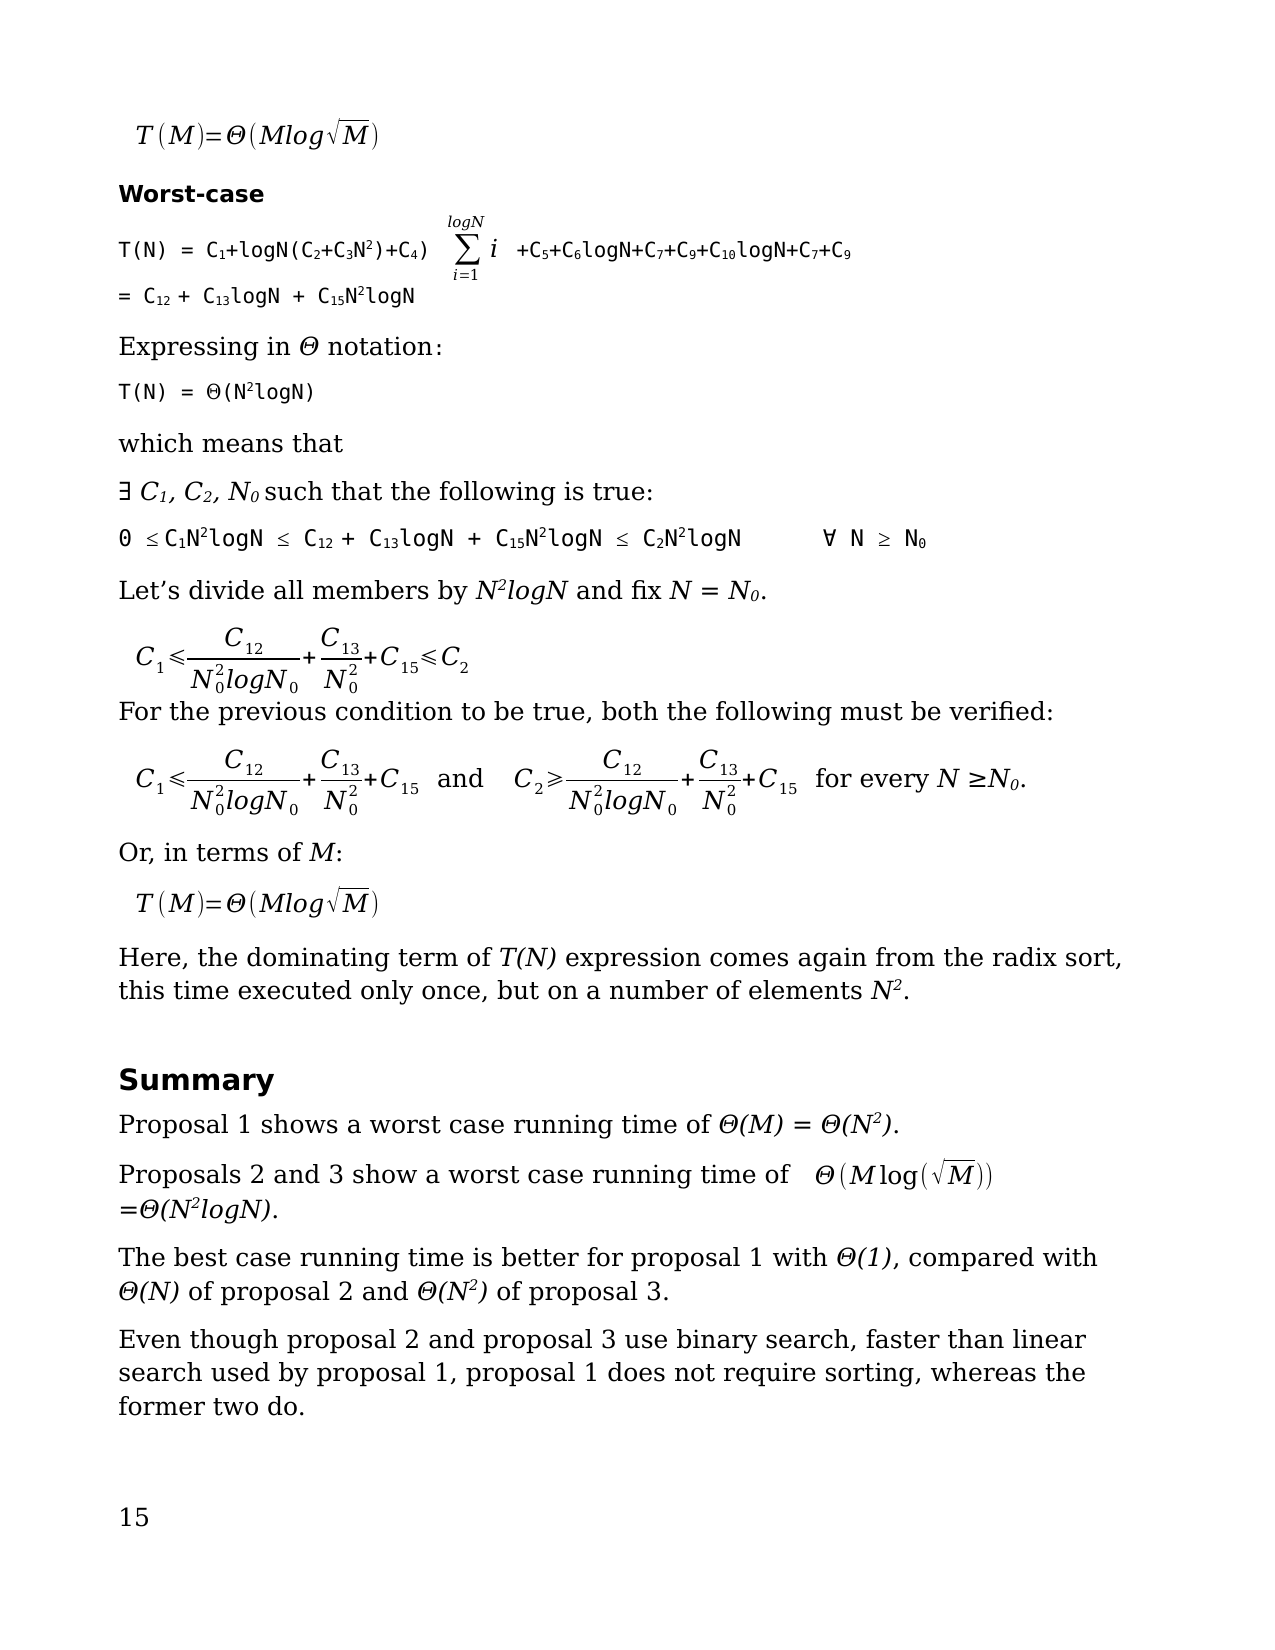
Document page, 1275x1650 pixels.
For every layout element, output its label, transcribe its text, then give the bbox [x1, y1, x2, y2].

subtitle Summary [118, 1063, 1157, 1098]
text which means that [118, 429, 1157, 458]
text ∃ C1, C2, N0 such that the following is true: [118, 477, 1157, 506]
text Or, in terms of M: [118, 838, 1157, 867]
text Even though proposal 2 and proposal 3 use binary search, faster than linear search used by proposal 1, proposal 1 does not require sorting, whereas the former two do. [118, 1325, 1157, 1421]
text T(N) = C1+logN(C2+C3N2)+C4)+C5+C6logN+C7+C9+C10logN+C7+C9 [118, 215, 1157, 284]
text 0 ≤ C1N2logN ≤ C12 + C13logN + C15N2logN ≤ C2N2logN ∀ N ≥ N0 [118, 525, 1157, 552]
text Expressing in Θ notation: [118, 332, 1157, 361]
text Here, the dominating term of T(N) expression comes again from the radix sort, this time executed only once, but on a number of elements N2. [118, 943, 1157, 1006]
text The best case running time is better for proposal 1 with Θ(1), compared with Θ(N) of proposal 2 and Θ(N2) of proposal 3. [118, 1243, 1157, 1306]
text = C12 + C13logN + C15N2logN [118, 284, 1157, 308]
text Proposals 2 and 3 show a worst case running time of =Θ(N2logN). [118, 1158, 1157, 1224]
text and for every N ≥N0. [118, 746, 1157, 819]
text Let’s divide all members by N2logN and fix N = N0. [118, 576, 1157, 605]
text T(N) = Θ(N2logN) [118, 380, 1157, 405]
subtitle Worst-case [118, 181, 1157, 208]
text For the previous condition to be true, both the following must be verified: [118, 698, 1157, 727]
text Proposal 1 shows a worst case running time of Θ(M) = Θ(N2). [118, 1110, 1157, 1139]
